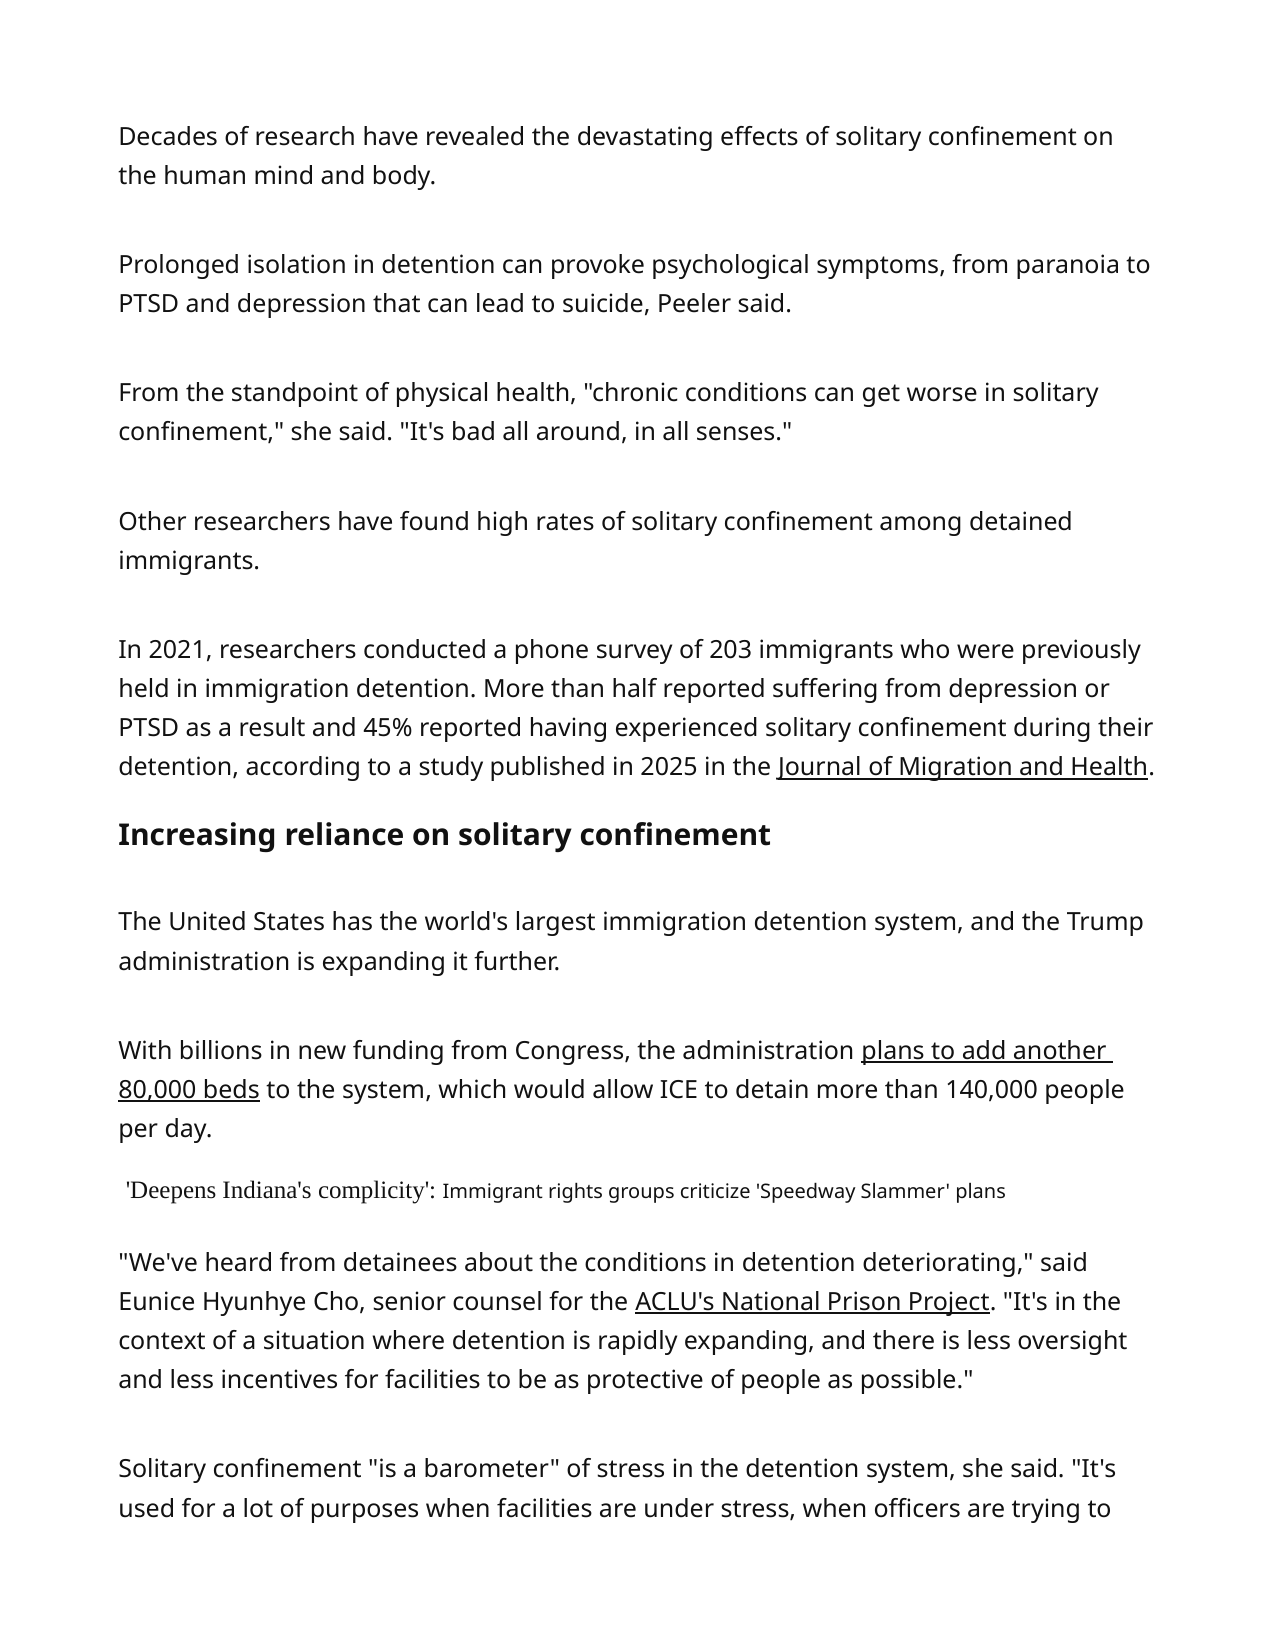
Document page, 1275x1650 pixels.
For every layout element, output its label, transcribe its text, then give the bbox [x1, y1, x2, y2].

text "We've heard from detainees about the conditions in detention deteriorating," said Eunice Hyunhye Cho, senior counsel for the ACLU's National Prison Project. "It's in the context of a situation where detention is rapidly expanding, and there is less oversight and less incentives for facilities to be as protective of people as possible." [118, 1244, 1157, 1396]
text Solitary confinement "is a barometer" of stress in the detention system, she said. "It's used for a lot of purposes when facilities are under stress, when officers are trying to [118, 1451, 1157, 1524]
text From the standpoint of physical health, "chronic conditions can get worse in solitary confinement," she said. "It's bad all around, in all senses." [118, 375, 1157, 448]
text The United States has the world's largest immigration detention system, and the Trump administration is expanding it further. [118, 904, 1157, 977]
text In 2021, researchers conducted a phone survey of 203 immigrants who were previously held in immigration detention. More than half reported suffering from depression or PTSD as a result and 45% reported having experienced solitary confinement during their detention, according to a study published in 2025 in the Journal of Migration and Health. [118, 631, 1157, 783]
text With billions in new funding from Congress, the administration plans to add another 80,000 beds to the system, which would allow ICE to detain more than 140,000 people per day. [118, 1032, 1157, 1145]
subtitle Increasing reliance on solitary confinement [118, 813, 1157, 854]
text 'Deepens Indiana's complicity': Immigrant rights groups criticize 'Speedway Slammer' plans [126, 1175, 1157, 1205]
text Prolonged isolation in detention can provoke psychological symptoms, from paranoia to PTSD and depression that can lead to suicide, Peeler said. [118, 246, 1157, 320]
text Other researchers have found high rates of solitary confinement among detained immigrants. [118, 503, 1157, 576]
text Decades of research have revealed the devastating effects of solitary confinement on the human mind and body. [118, 118, 1157, 191]
